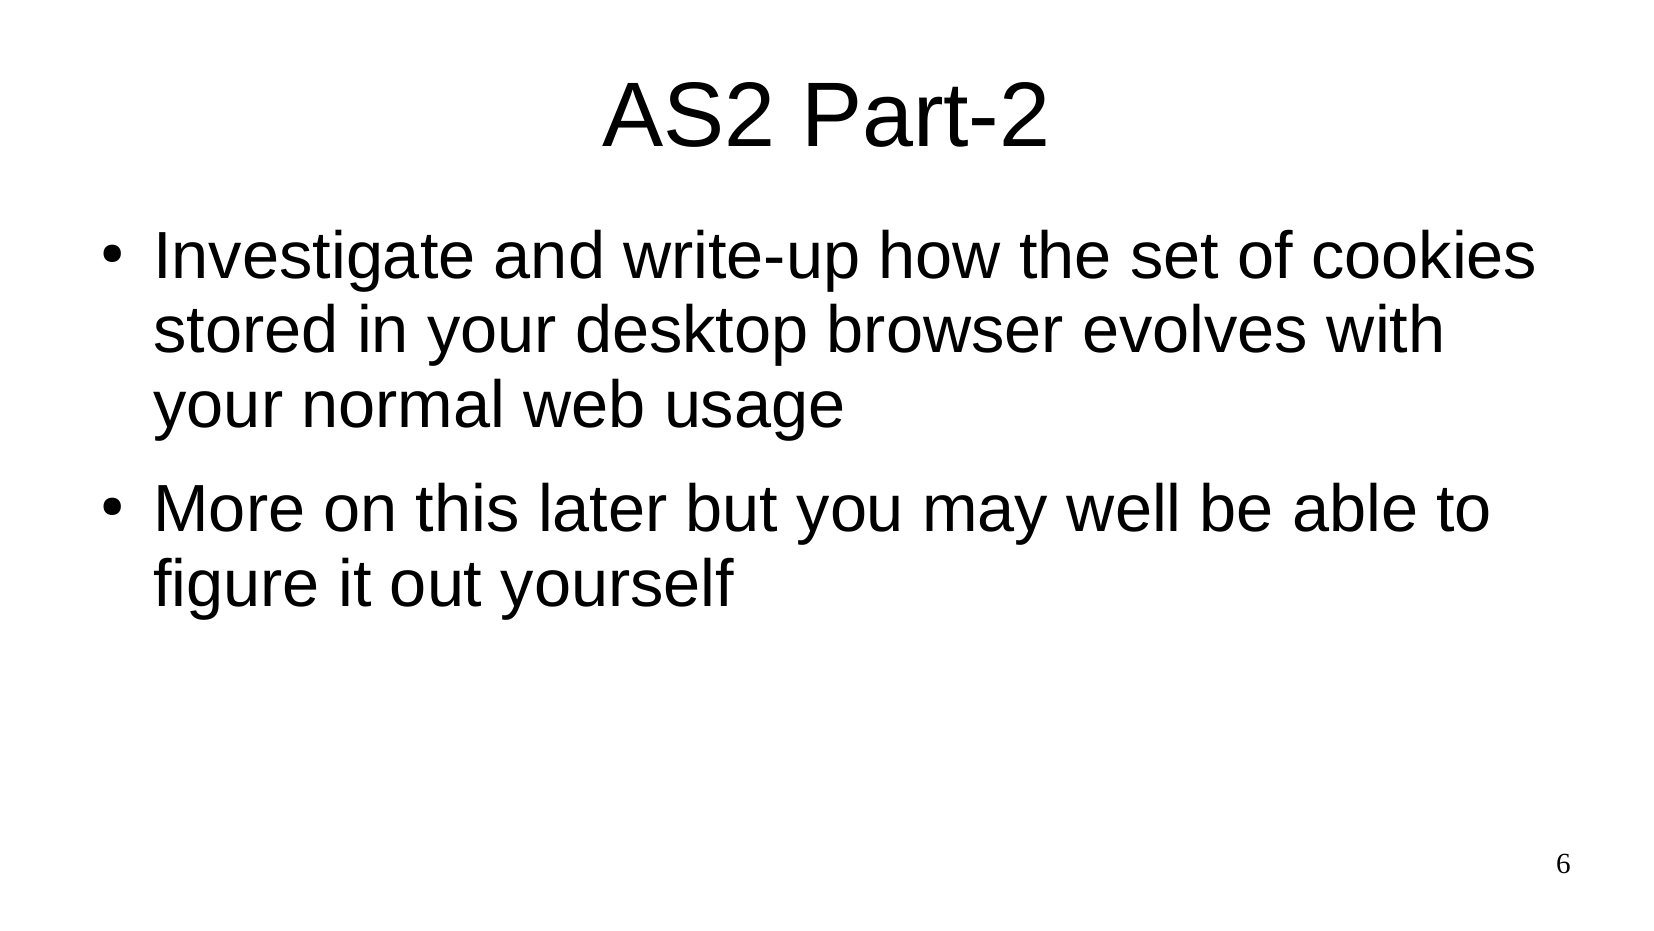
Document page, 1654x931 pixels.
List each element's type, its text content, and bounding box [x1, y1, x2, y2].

list Investigate and write-up how the set of cookies stored in your desktop browser evolves with your normal web usage More on this later but you may well be able to figure it out yourself [82, 217, 1571, 758]
title AS2 Part-2 [82, 37, 1571, 193]
